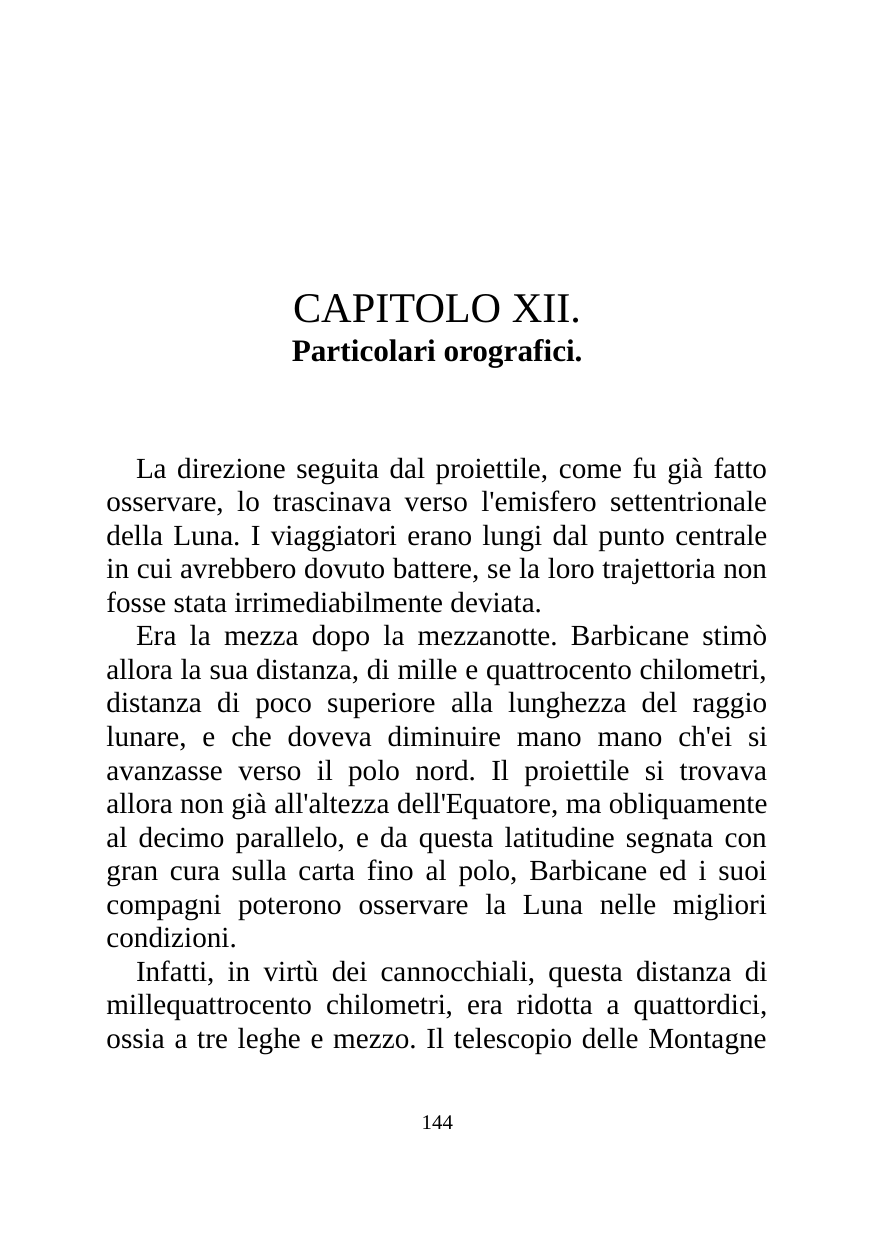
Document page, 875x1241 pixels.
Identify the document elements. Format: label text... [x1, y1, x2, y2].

text Infatti, in virtù dei cannocchiali, questa distanza di millequattrocento chilometri, era ridotta a quattordici, ossia a tre leghe e mezzo. Il telescopio delle Montagne [106, 954, 768, 1054]
text La direzione seguita dal proiettile, come fu già fatto osservare, lo trascinava verso l'emisfero settentrionale della Luna. I viaggiatori erano lungi dal punto centrale in cui avrebbero dovuto battere, se la loro trajettoria non fosse stata irrimediabilmente deviata. [106, 451, 768, 618]
subtitle CAPITOLO XII. Particolari orografici. [106, 283, 768, 368]
text Era la mezza dopo la mezzanotte. Barbicane stimò allora la sua distanza, di mille e quattrocento chilometri, distanza di poco superiore alla lunghezza del raggio lunare, e che doveva diminuire mano mano ch'ei si avanzasse verso il polo nord. Il proiettile si trovava allora non già all'altezza dell'Equatore, ma obliquamente al decimo parallelo, e da questa latitudine segnata con gran cura sulla carta fino al polo, Barbicane ed i suoi compagni poterono osservare la Luna nelle migliori condizioni. [106, 618, 768, 954]
